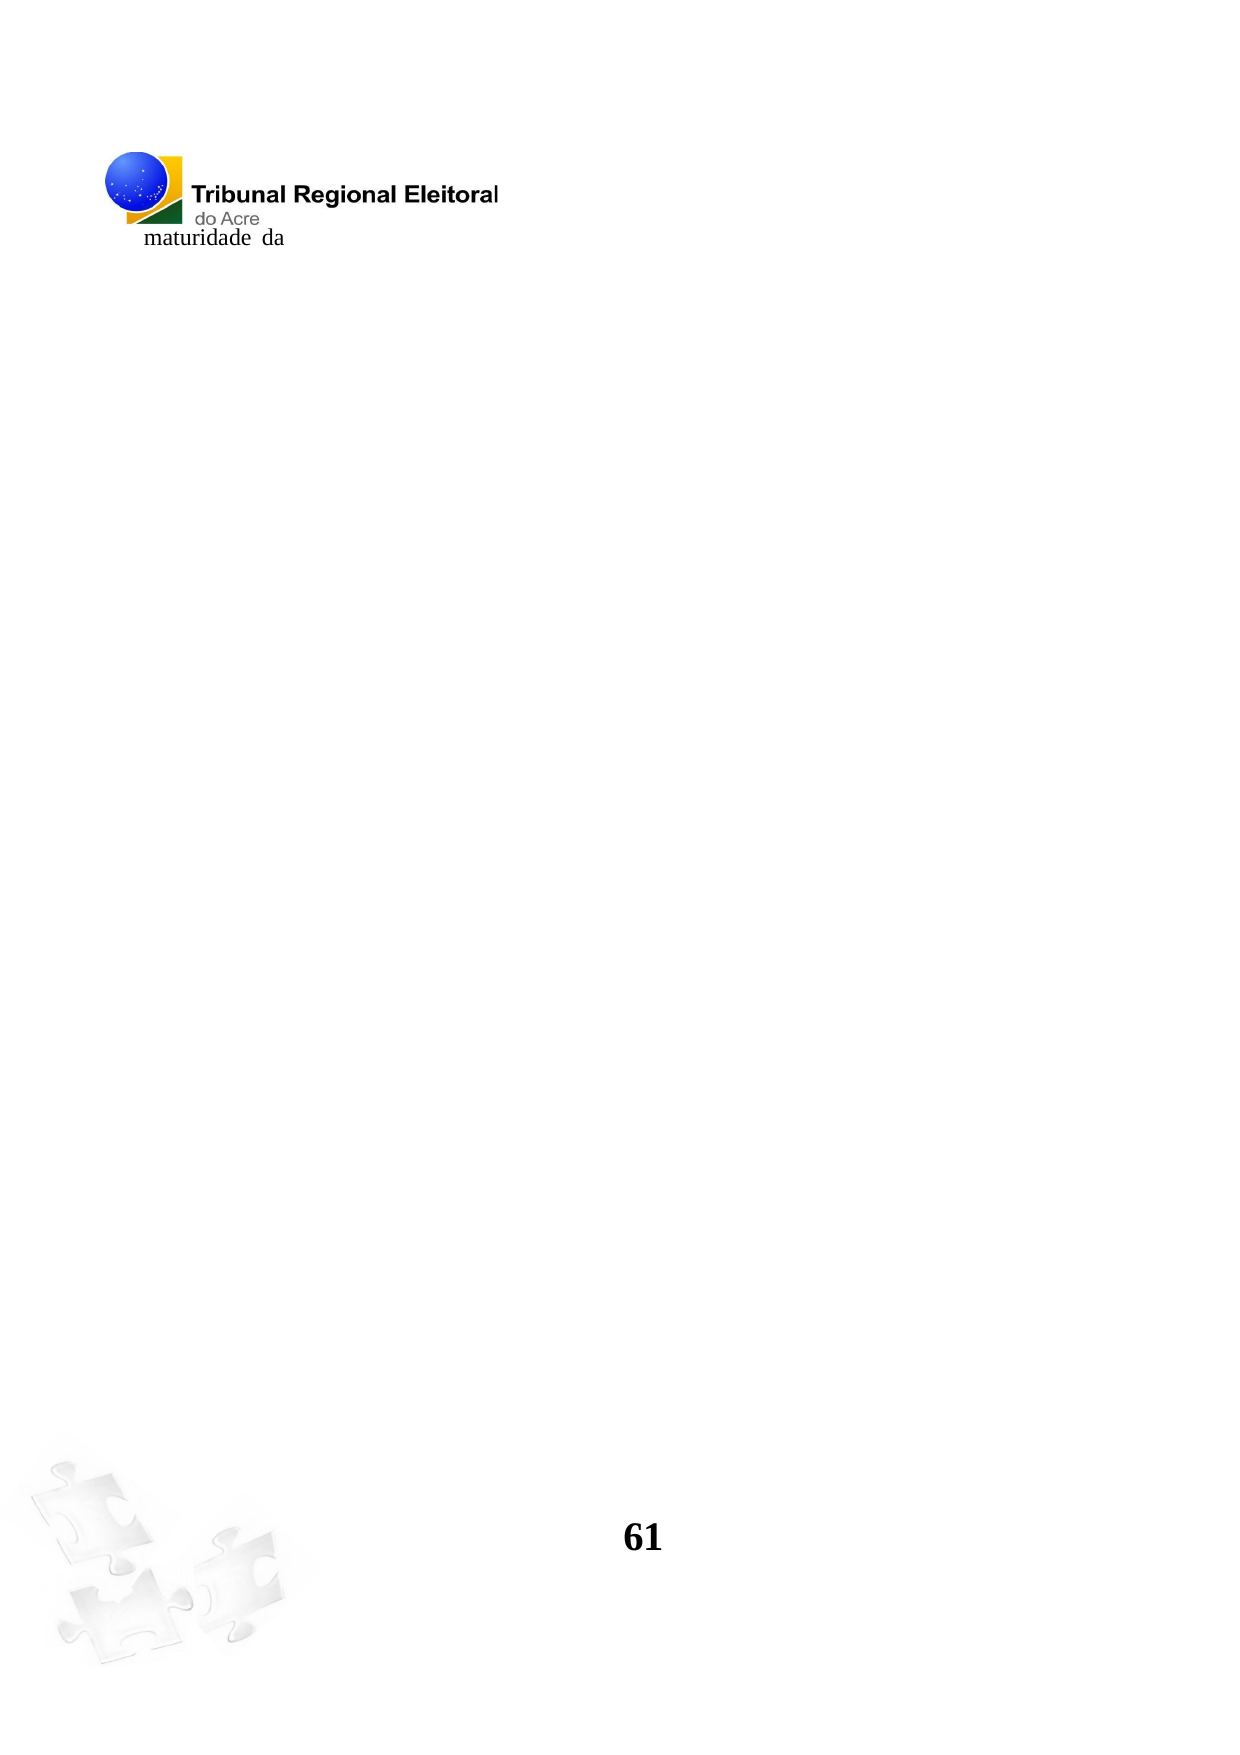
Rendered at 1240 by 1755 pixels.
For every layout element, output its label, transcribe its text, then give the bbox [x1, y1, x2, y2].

text maturidade da [144, 223, 1141, 251]
